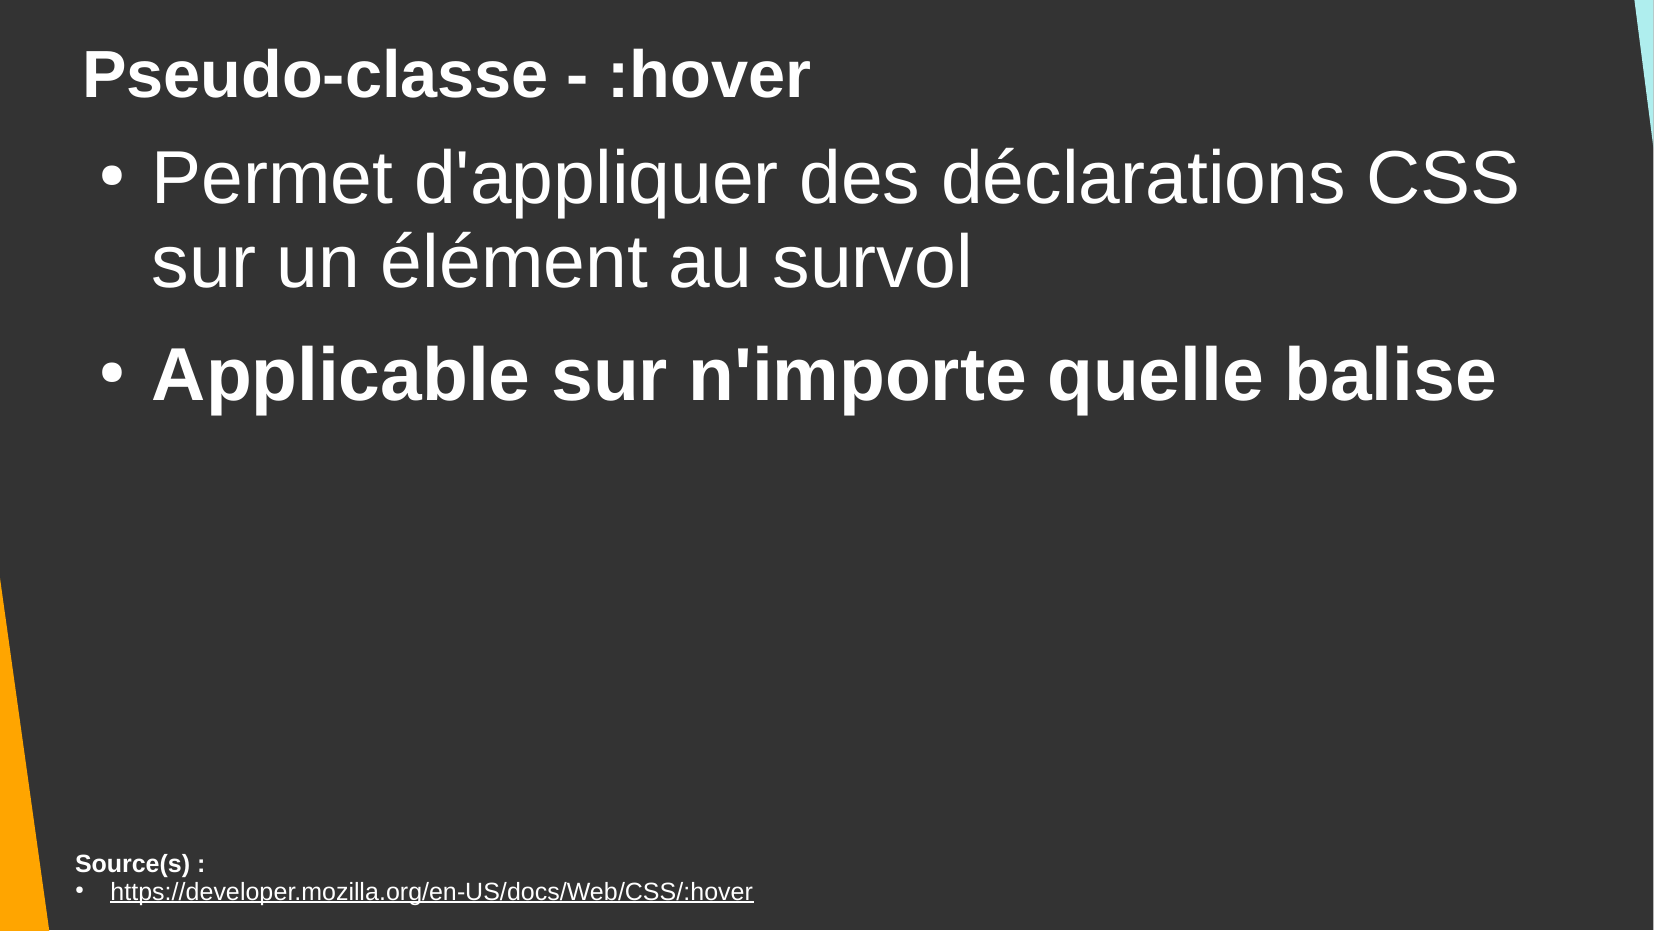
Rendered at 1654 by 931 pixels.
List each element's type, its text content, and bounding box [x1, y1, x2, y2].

text_box [1634, 0, 1654, 153]
text_box [0, 578, 50, 931]
text_box Source(s) : https://developer.mozilla.org/en-US/docs/Web/CSS/:hover [60, 841, 1546, 913]
title Pseudo-classe - :hover [82, 37, 1571, 114]
list Permet d'appliquer des déclarations CSS sur un élément au survol Applicable sur n'importe quelle balise [80, 135, 1620, 733]
